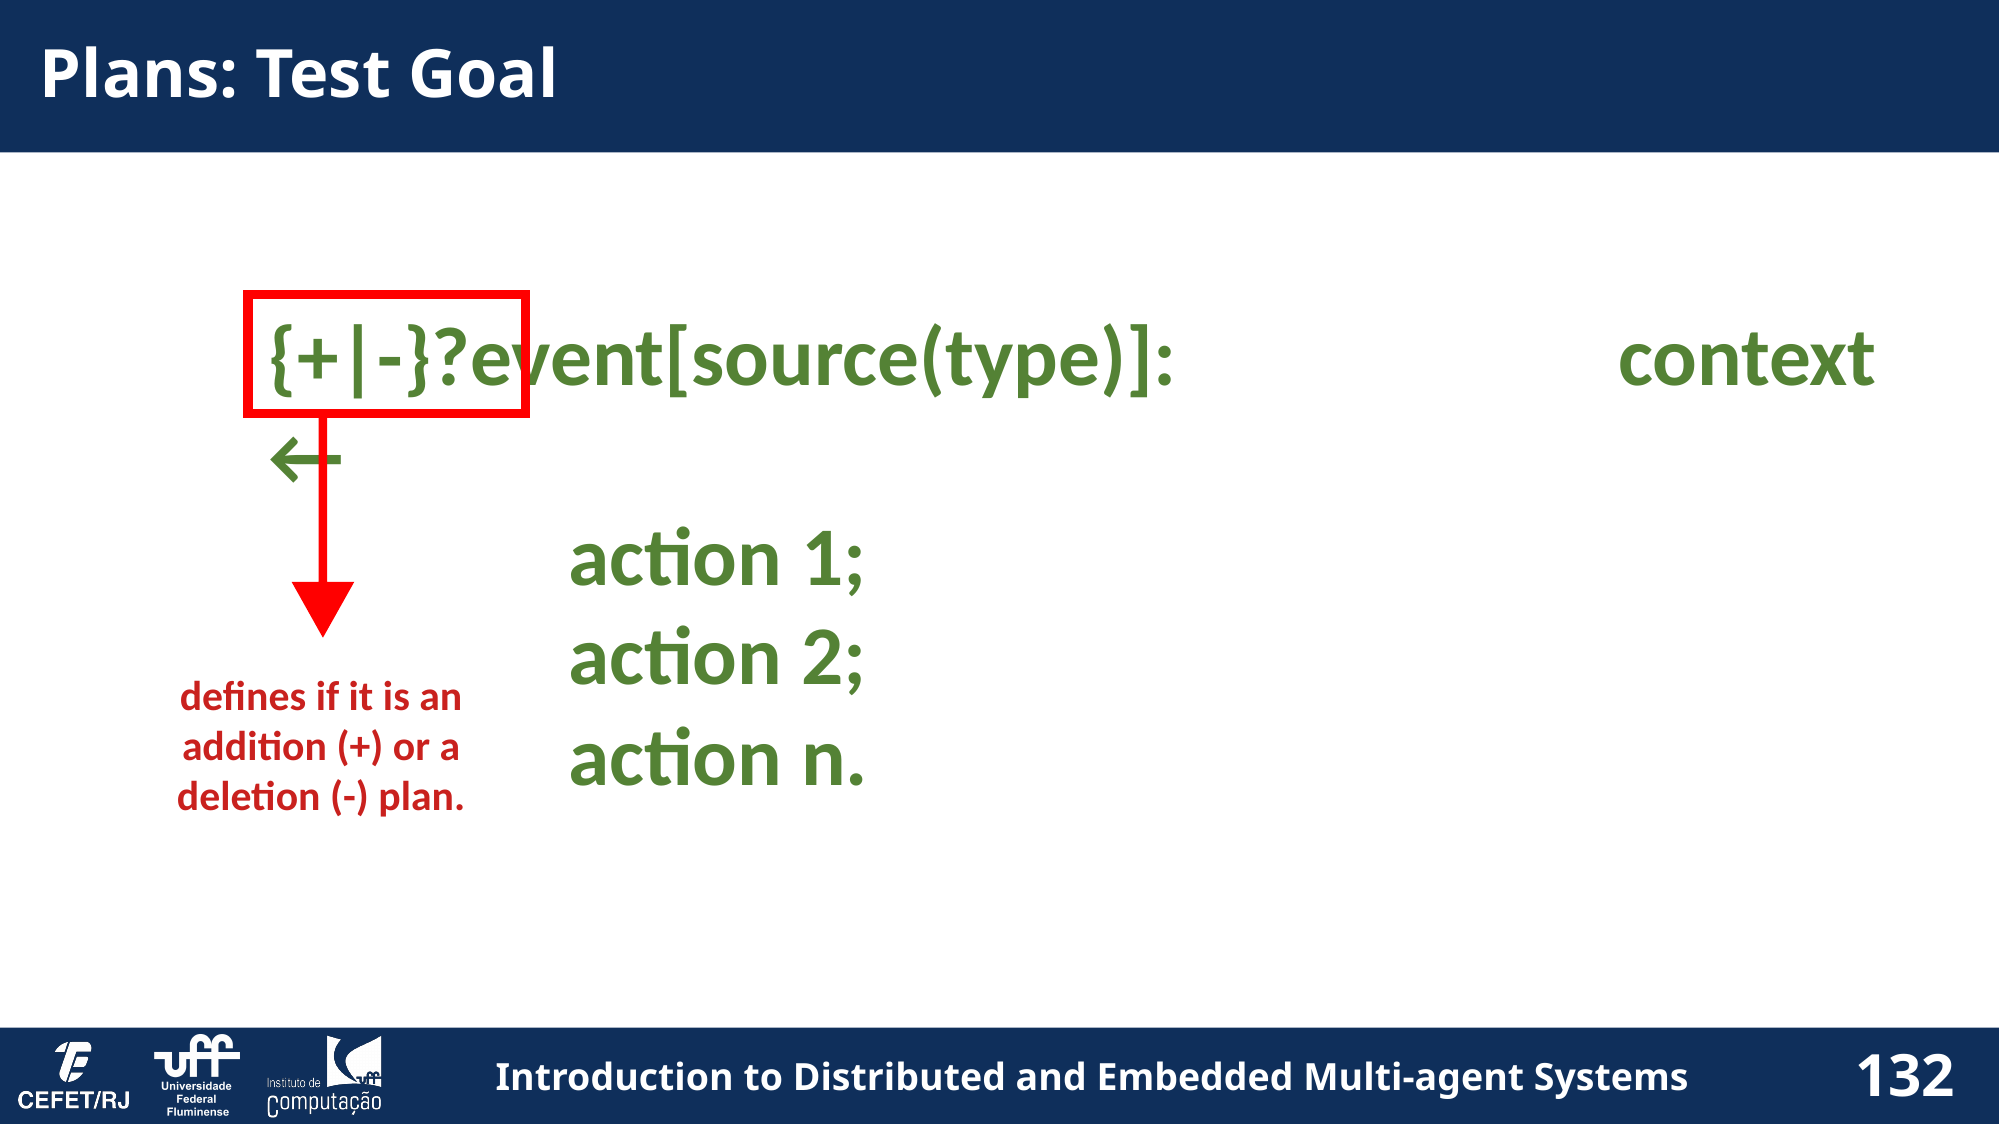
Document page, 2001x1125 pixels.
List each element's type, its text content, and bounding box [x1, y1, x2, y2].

text_box {+|-}?event[source(type)]: context ← action 1; action 2; action n. [253, 294, 1908, 810]
text_box {+|-}?event[source(type)]: context ← action 1; action 2; action n. [253, 299, 521, 409]
text_box defines if it is an addition (+) or a deletion (-) plan. [118, 661, 525, 827]
text_box [291, 413, 355, 638]
picture [153, 1033, 241, 1121]
picture [18, 1021, 129, 1125]
text_box Plans: Test Goal [25, 23, 1999, 119]
picture [265, 1033, 383, 1118]
